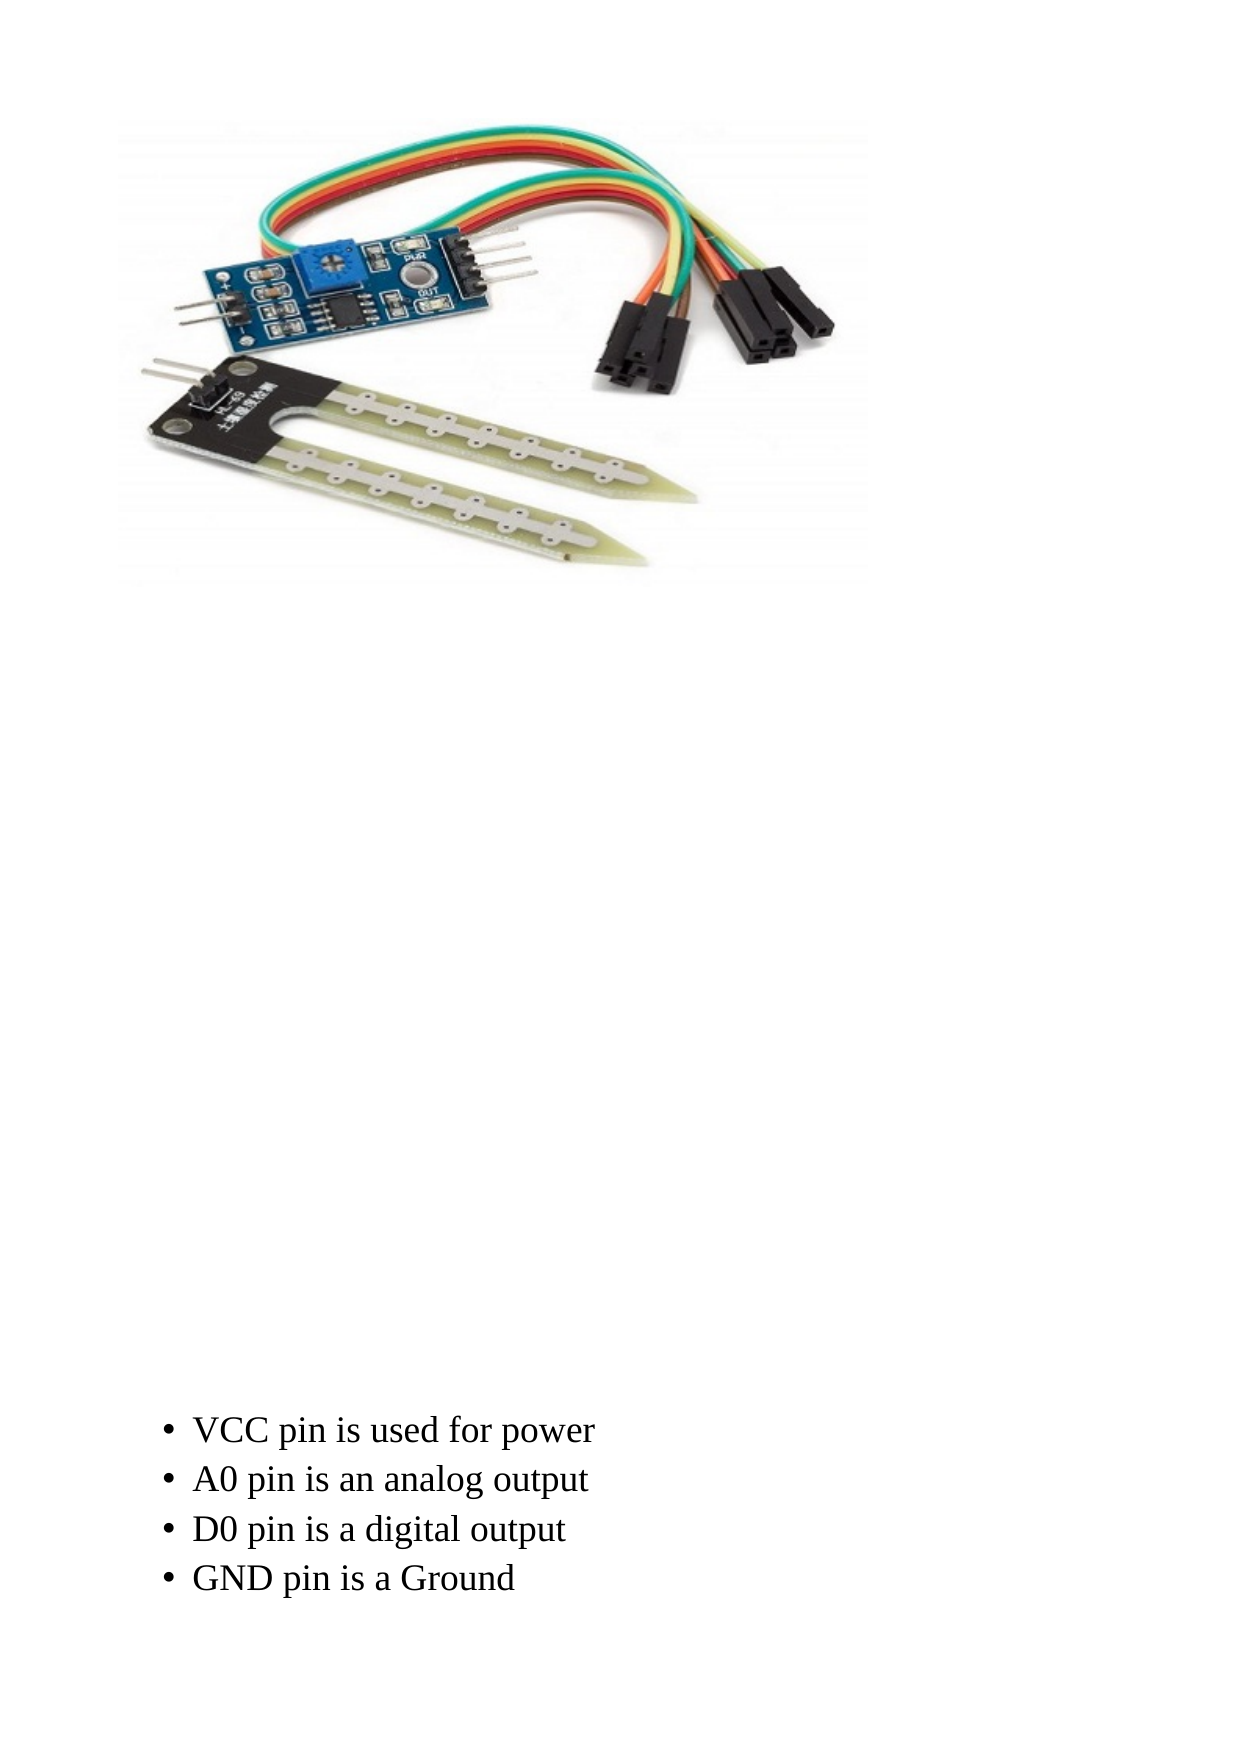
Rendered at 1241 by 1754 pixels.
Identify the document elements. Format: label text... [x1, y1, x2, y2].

list GND pin is a Ground [162, 1556, 1122, 1599]
picture [118, 118, 869, 587]
list VCC pin is used for power [162, 1407, 1122, 1450]
list D0 pin is a digital output [162, 1506, 1122, 1549]
list A0 pin is an analog output [162, 1457, 1122, 1500]
